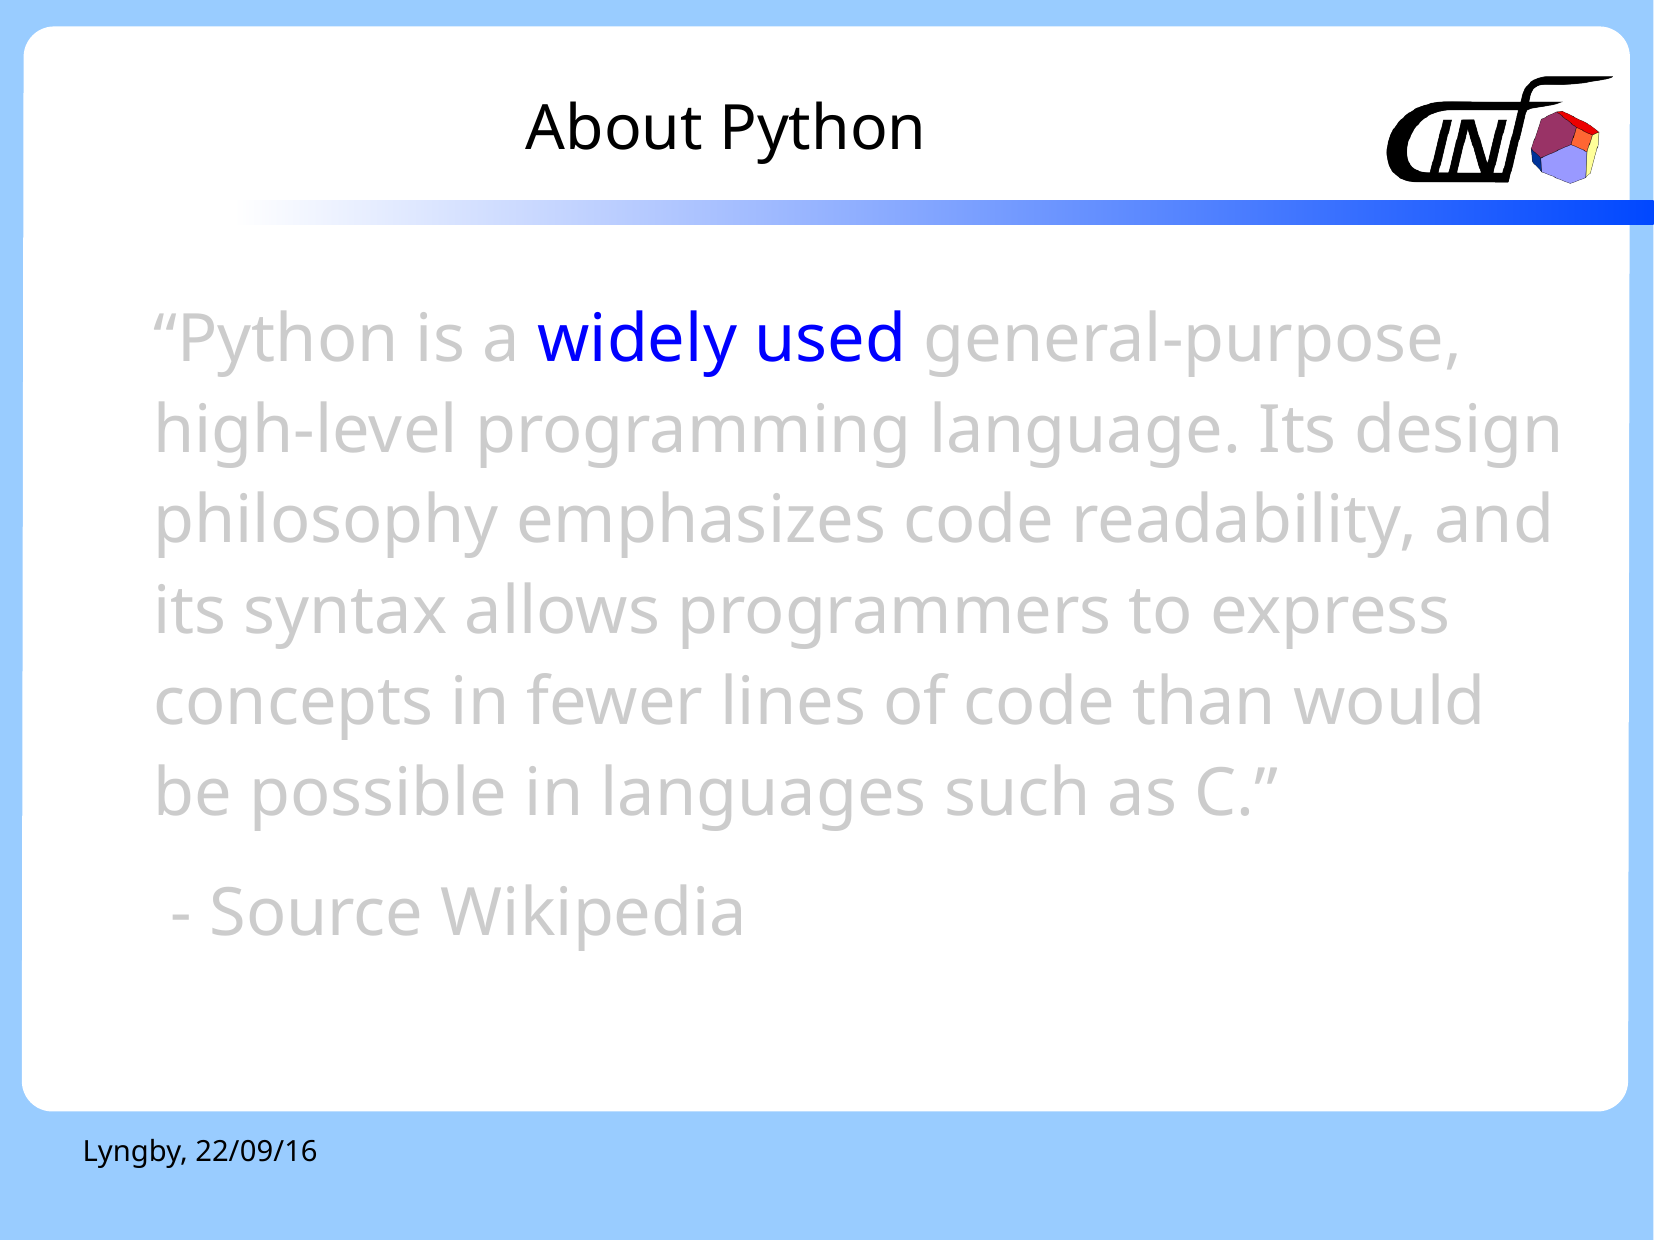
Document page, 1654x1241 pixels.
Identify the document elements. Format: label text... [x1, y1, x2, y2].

list “Python is a widely used general-purpose, high-level programming language. Its design philosophy emphasizes code readability, and its syntax allows programmers to express concepts in fewer lines of code than would be possible in languages such as C.” - Source Wikipedia [82, 290, 1571, 1010]
picture [1386, 76, 1613, 184]
title About Python [82, 49, 1371, 201]
